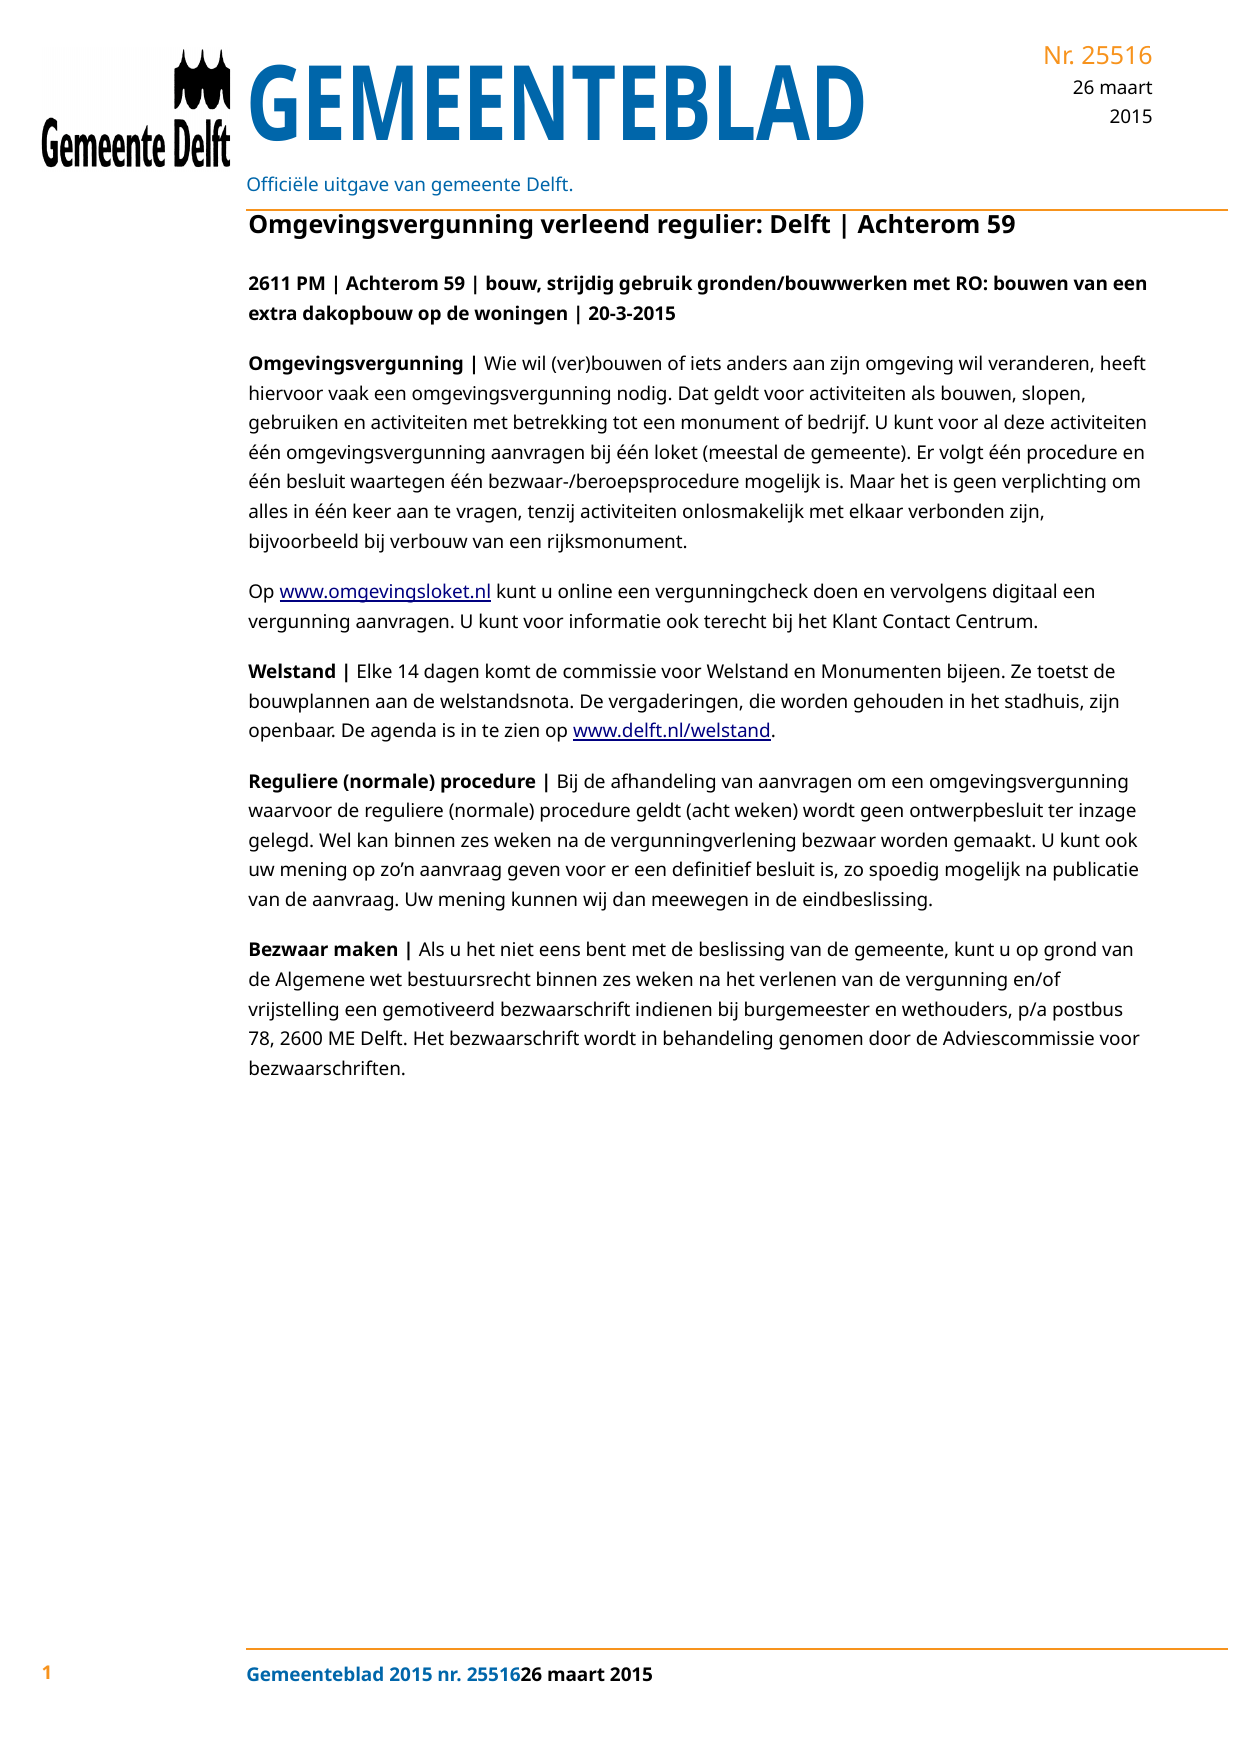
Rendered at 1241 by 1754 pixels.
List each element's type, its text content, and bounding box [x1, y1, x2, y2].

text Reguliere (normale) procedure | Bij de afhandeling van aanvragen om een omgevingsvergunning waarvoor de reguliere (normale) procedure geldt (acht weken) wordt geen ontwerpbesluit ter inzage gelegd. Wel kan binnen zes weken na de vergunningverlening bezwaar worden gemaakt. U kunt ook uw mening op zo’n aanvraag geven voor er een definitief besluit is, zo spoedig mogelijk na publicatie van de aanvraag. Uw mening kunnen wij dan meewegen in de eindbeslissing. [248, 768, 1152, 912]
text Welstand | Elke 14 dagen komt de commissie voor Welstand en Monumenten bijeen. Ze toetst de bouwplannen aan de welstandsnota. De vergaderingen, die worden gehouden in het stadhuis, zijn openbaar. De agenda is in te zien op www.delft.nl/welstand. [248, 658, 1152, 743]
text 2611 PM | Achterom 59 | bouw, strijdig gebruik gronden/bouwwerken met RO: bouwen van een extra dakopbouw op de woningen | 20-3-2015 [248, 270, 1152, 326]
text Bezwaar maken | Als u het niet eens bent met de beslissing van de gemeente, kunt u op grond van de Algemene wet bestuursrecht binnen zes weken na het verlenen van de vergunning en/of vrijstelling een gemotiveerd bezwaarschrift indienen bij burgemeester en wethouders, p/a postbus 78, 2600 ME Delft. Het bezwaarschrift wordt in behandeling genomen door de Adviescommissie voor bezwaarschriften. [248, 937, 1152, 1081]
picture [41, 47, 231, 172]
text Op www.omgevingsloket.nl kunt u online een vergunningcheck doen en vervolgens digitaal een vergunning aanvragen. U kunt voor informatie ook terecht bij het Klant Contact Centrum. [248, 578, 1152, 633]
text Omgevingsvergunning | Wie wil (ver)bouwen of iets anders aan zijn omgeving wil veranderen, heeft hiervoor vaak een omgevingsvergunning nodig. Dat geldt voor activiteiten als bouwen, slopen, gebruiken en activiteiten met betrekking tot een monument of bedrijf. U kunt voor al deze activiteiten één omgevingsvergunning aanvragen bij één loket (meestal de gemeente). Er volgt één procedure en één besluit waartegen één bezwaar-/beroepsprocedure mogelijk is. Maar het is geen verplichting om alles in één keer aan te vragen, tenzij activiteiten onlosmakelijk met elkaar verbonden zijn, bijvoorbeeld bij verbouw van een rijksmonument. [248, 350, 1152, 553]
text Omgevingsvergunning verleend regulier: Delft | Achterom 59 [248, 211, 1152, 241]
